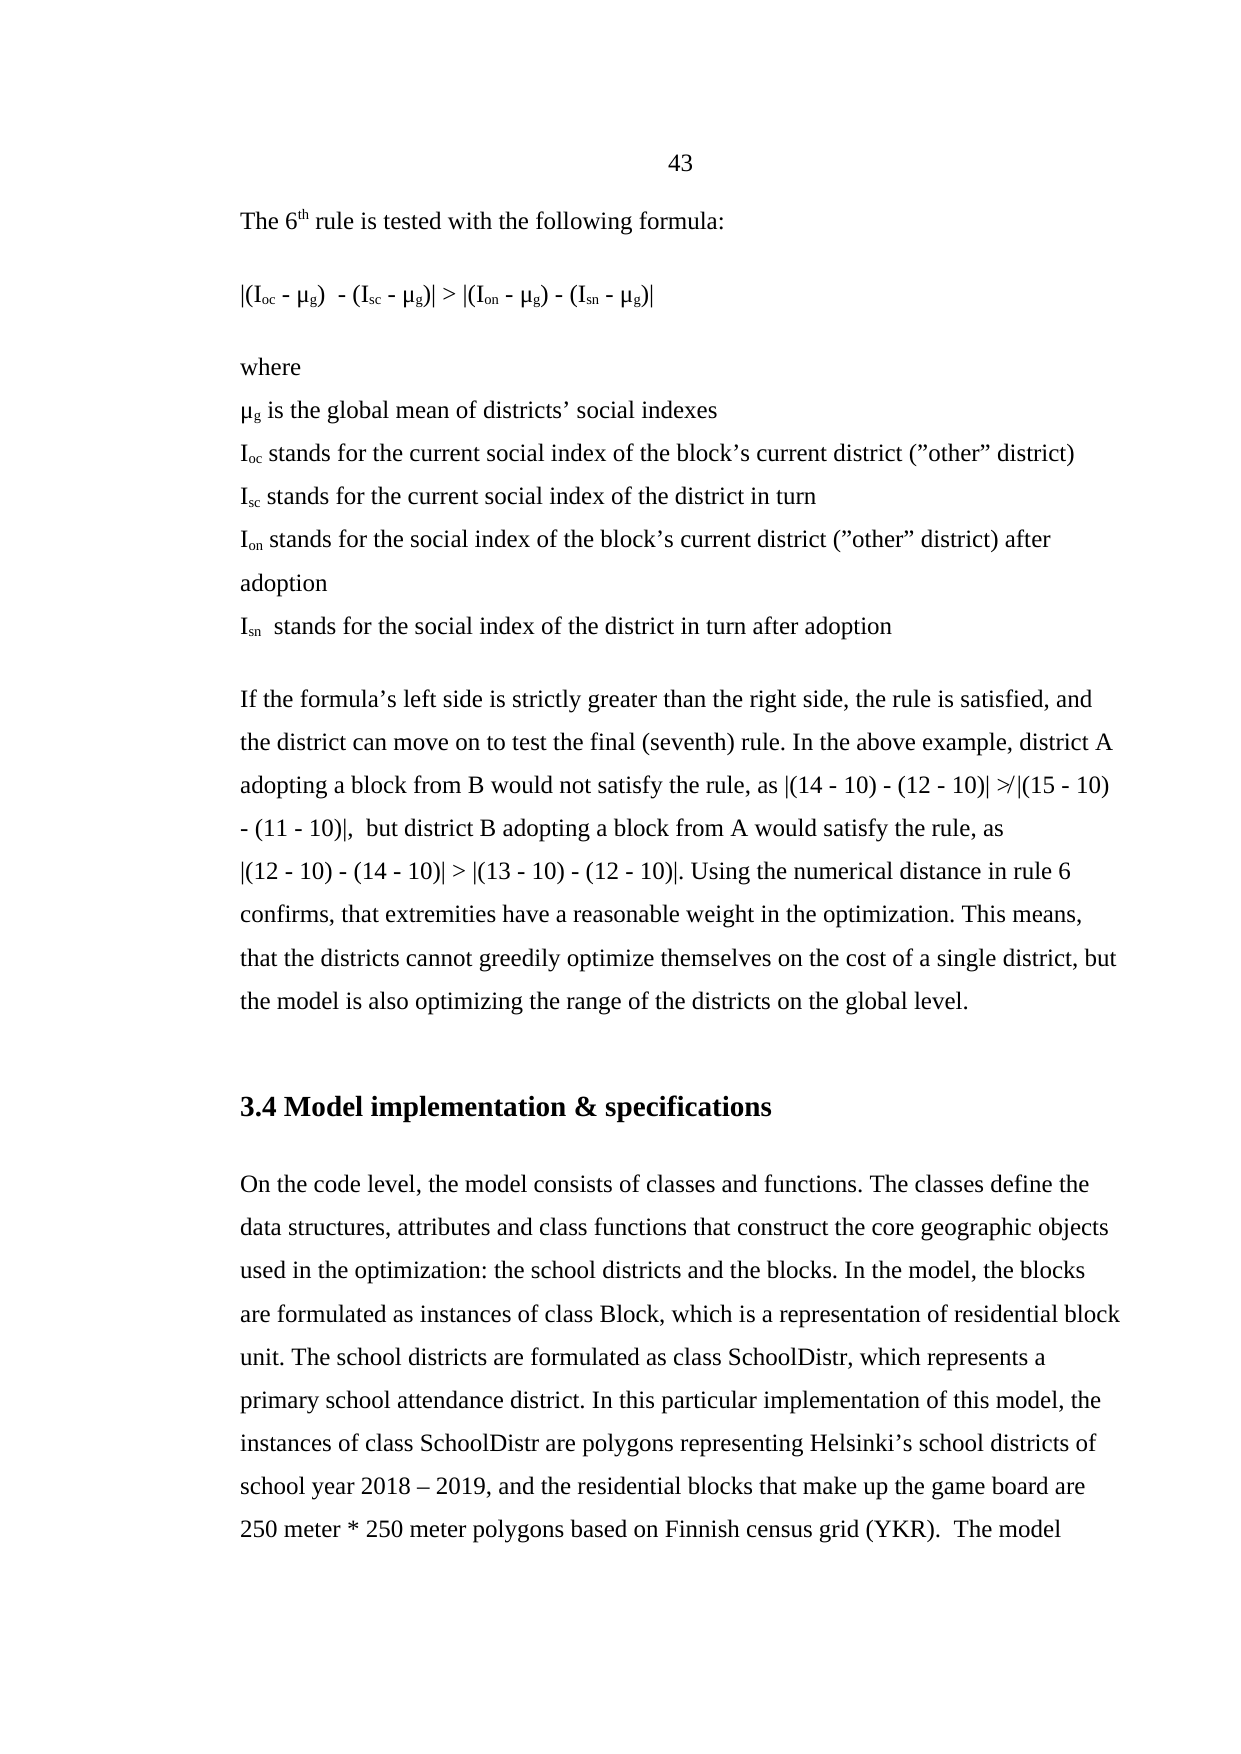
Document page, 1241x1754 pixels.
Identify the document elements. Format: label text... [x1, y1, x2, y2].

text On the code level, the model consists of classes and functions. The classes define the data structures, attributes and class functions that construct the core geographic objects used in the optimization: the school districts and the blocks. In the model, the blocks are formulated as instances of class Block, which is a representation of residential block unit. The school districts are formulated as class SchoolDistr, which represents a primary school attendance district. In this particular implementation of this model, the instances of class SchoolDistr are polygons representing Helsinki’s school districts of school year 2018 – 2019, and the residential blocks that make up the game board are 250 meter * 250 meter polygons based on Finnish census grid (YKR). The model [240, 1169, 1121, 1543]
text where μg is the global mean of districts’ social indexes Ioc stands for the current social index of the block’s current district (”other” district) Isc stands for the current social index of the district in turn Ion stands for the social index of the block’s current district (”other” district) after adoption Isn stands for the social index of the district in turn after adoption [240, 352, 1121, 639]
text If the formula’s left side is strictly greater than the right side, the rule is satisfied, and the district can move on to test the final (seventh) rule. In the above example, district A adopting a block from B would not satisfy the rule, as |(14 - 10) - (12 - 10)| ≯ |(15 - 10) - (11 - 10)|, but district B adopting a block from A would satisfy the rule, as |(12 - 10) - (14 - 10)| > |(13 - 10) - (12 - 10)|. Using the numerical distance in rule 6 confirms, that extremities have a reasonable weight in the optimization. This means, that the districts cannot greedily optimize themselves on the cost of a single district, but the model is also optimizing the range of the districts on the global level. [240, 684, 1121, 1014]
text |(Ioc - μg) - (Isc - μg)| > |(Ion - μg) - (Isn - μg)| [240, 279, 1121, 308]
text The 6th rule is tested with the following formula: [240, 206, 1121, 234]
subtitle 3.4 Model implementation & specifications [240, 1089, 1121, 1122]
